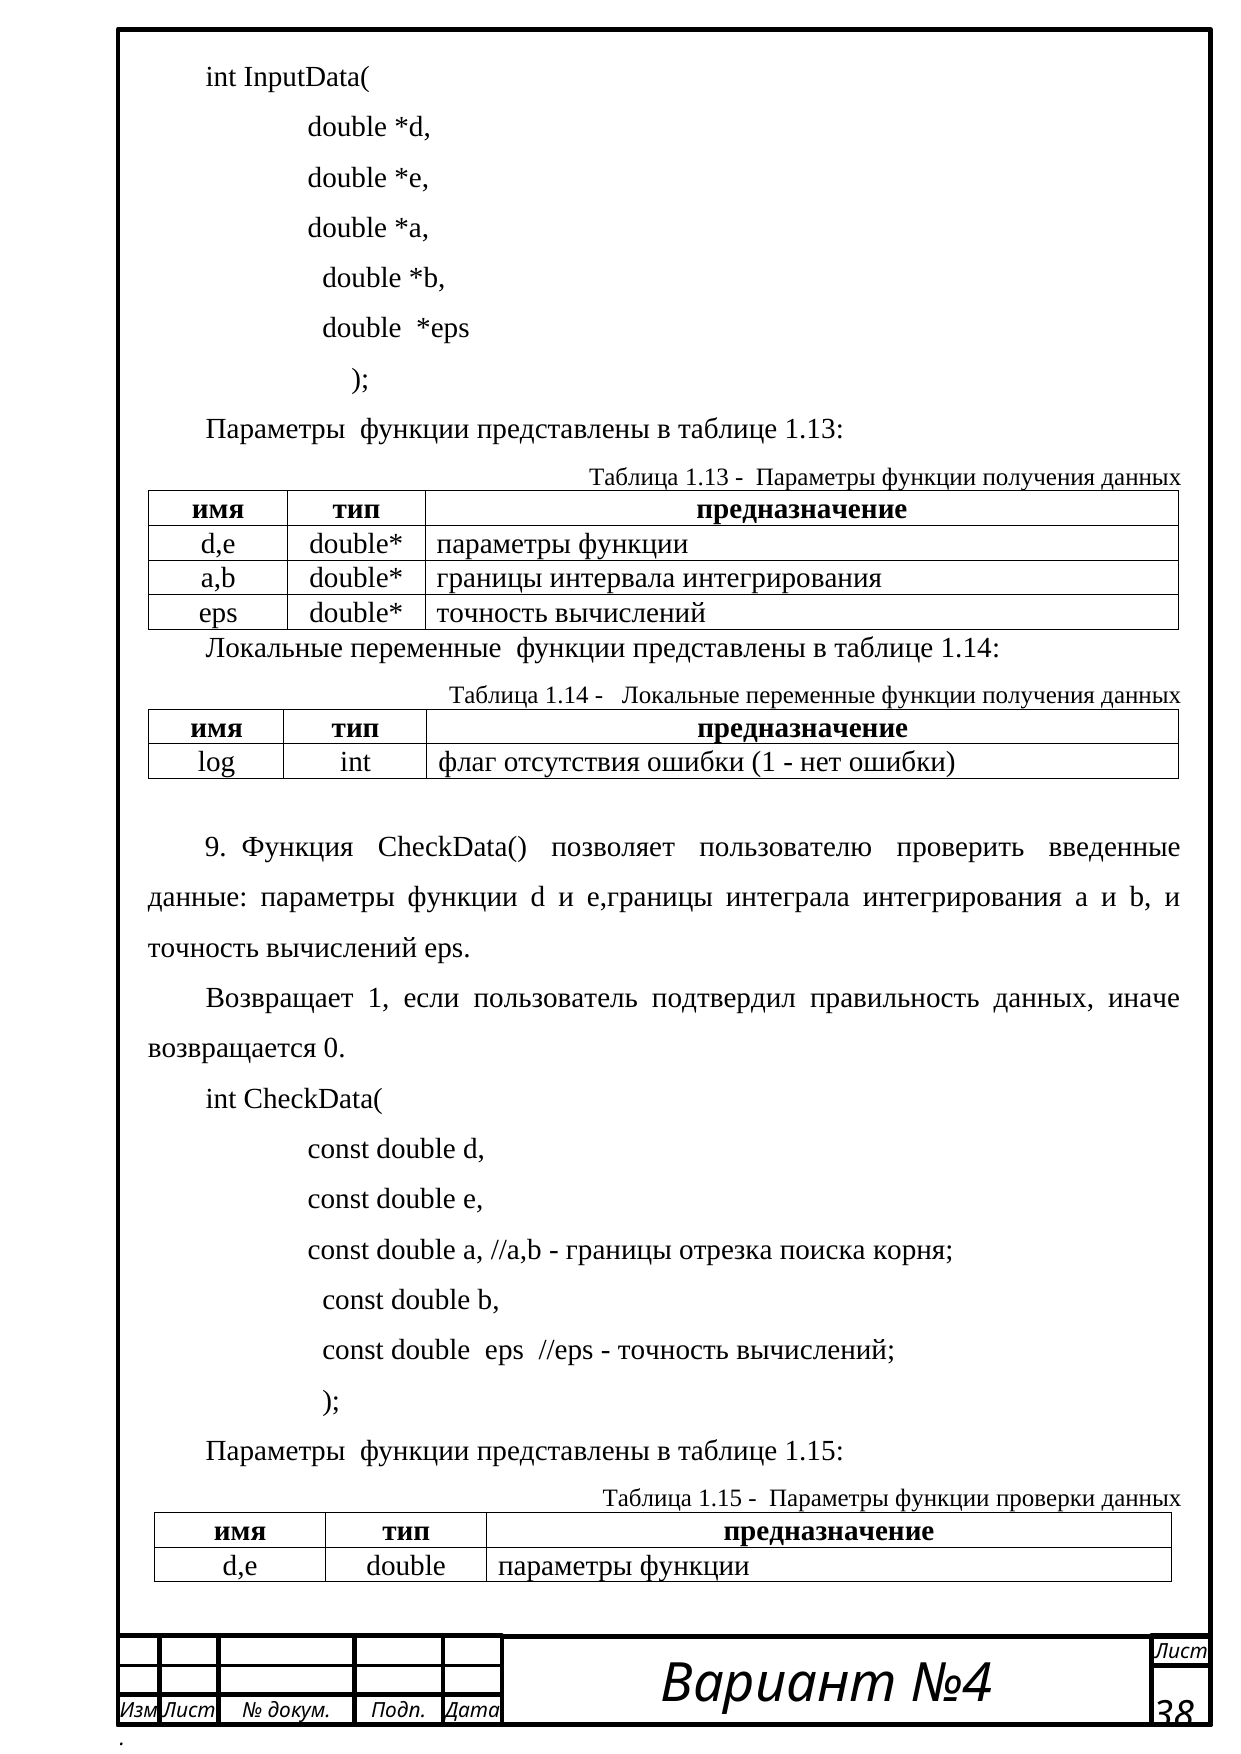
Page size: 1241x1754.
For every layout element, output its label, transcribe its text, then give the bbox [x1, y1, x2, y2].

table_header имя [149, 710, 283, 743]
table_cell d,e [149, 526, 287, 559]
table_header предназначение [487, 1513, 1171, 1547]
text double *d, [148, 109, 1181, 143]
table_header тип [284, 710, 426, 743]
table_header предназначение [427, 710, 1178, 743]
text ); [148, 361, 1181, 394]
text double *eps [148, 311, 1181, 344]
table_cell флаг отсутствия ошибки (1 - нет ошибки) [427, 744, 1178, 778]
text int CheckData( [148, 1081, 1181, 1114]
text Возвращает 1, если пользователь подтвердил правильность данных, иначе возвращается 0. [148, 980, 1181, 1064]
text double *e, [148, 160, 1181, 193]
table_cell параметры функции [487, 1548, 1171, 1581]
table_cell double* [288, 561, 425, 594]
text int InputData( [148, 59, 1181, 93]
table_cell log [149, 744, 283, 778]
text Таблица 1.14 - Локальные переменные функции получения данных [148, 680, 1181, 709]
table_cell double* [288, 526, 425, 559]
table_cell параметры функции [426, 526, 1178, 559]
table_header имя [149, 491, 287, 525]
text const double d, [148, 1131, 1181, 1165]
text Таблица 1.13 - Параметры функции получения данных [148, 462, 1181, 490]
table_cell a,b [149, 561, 287, 594]
text const double b, [148, 1282, 1181, 1316]
table_cell d,e [155, 1548, 325, 1581]
list Функция CheckData() позволяет пользователю проверить введенные данные: параметры функции d и e,границы интеграла интегрирования a и b, и точность вычислений eps. [148, 829, 1181, 963]
text Таблица 1.15 - Параметры функции проверки данных [148, 1483, 1181, 1512]
text const double eps //eps - точность вычислений; [148, 1332, 1181, 1366]
table_cell границы интервала интегрирования [426, 561, 1178, 594]
text Локальные переменные функции представлены в таблице 1.14: [148, 630, 1181, 663]
table_cell точность вычислений [426, 595, 1178, 629]
table_cell int [284, 744, 426, 778]
table_cell double* [288, 595, 425, 629]
text double *b, [148, 260, 1181, 294]
text const double e, [148, 1181, 1181, 1215]
text Параметры функции представлены в таблице 1.13: [148, 411, 1181, 445]
text const double a, //a,b - границы отрезка поиска корня; [148, 1232, 1181, 1265]
text ); [148, 1383, 1181, 1416]
text double *a, [148, 210, 1181, 243]
table_header тип [326, 1513, 486, 1547]
table_cell double [326, 1548, 486, 1581]
table_cell eps [149, 595, 287, 629]
text Параметры функции представлены в таблице 1.15: [148, 1433, 1181, 1467]
table_header имя [155, 1513, 325, 1547]
table_header тип [288, 491, 425, 525]
table_header предназначение [426, 491, 1178, 525]
